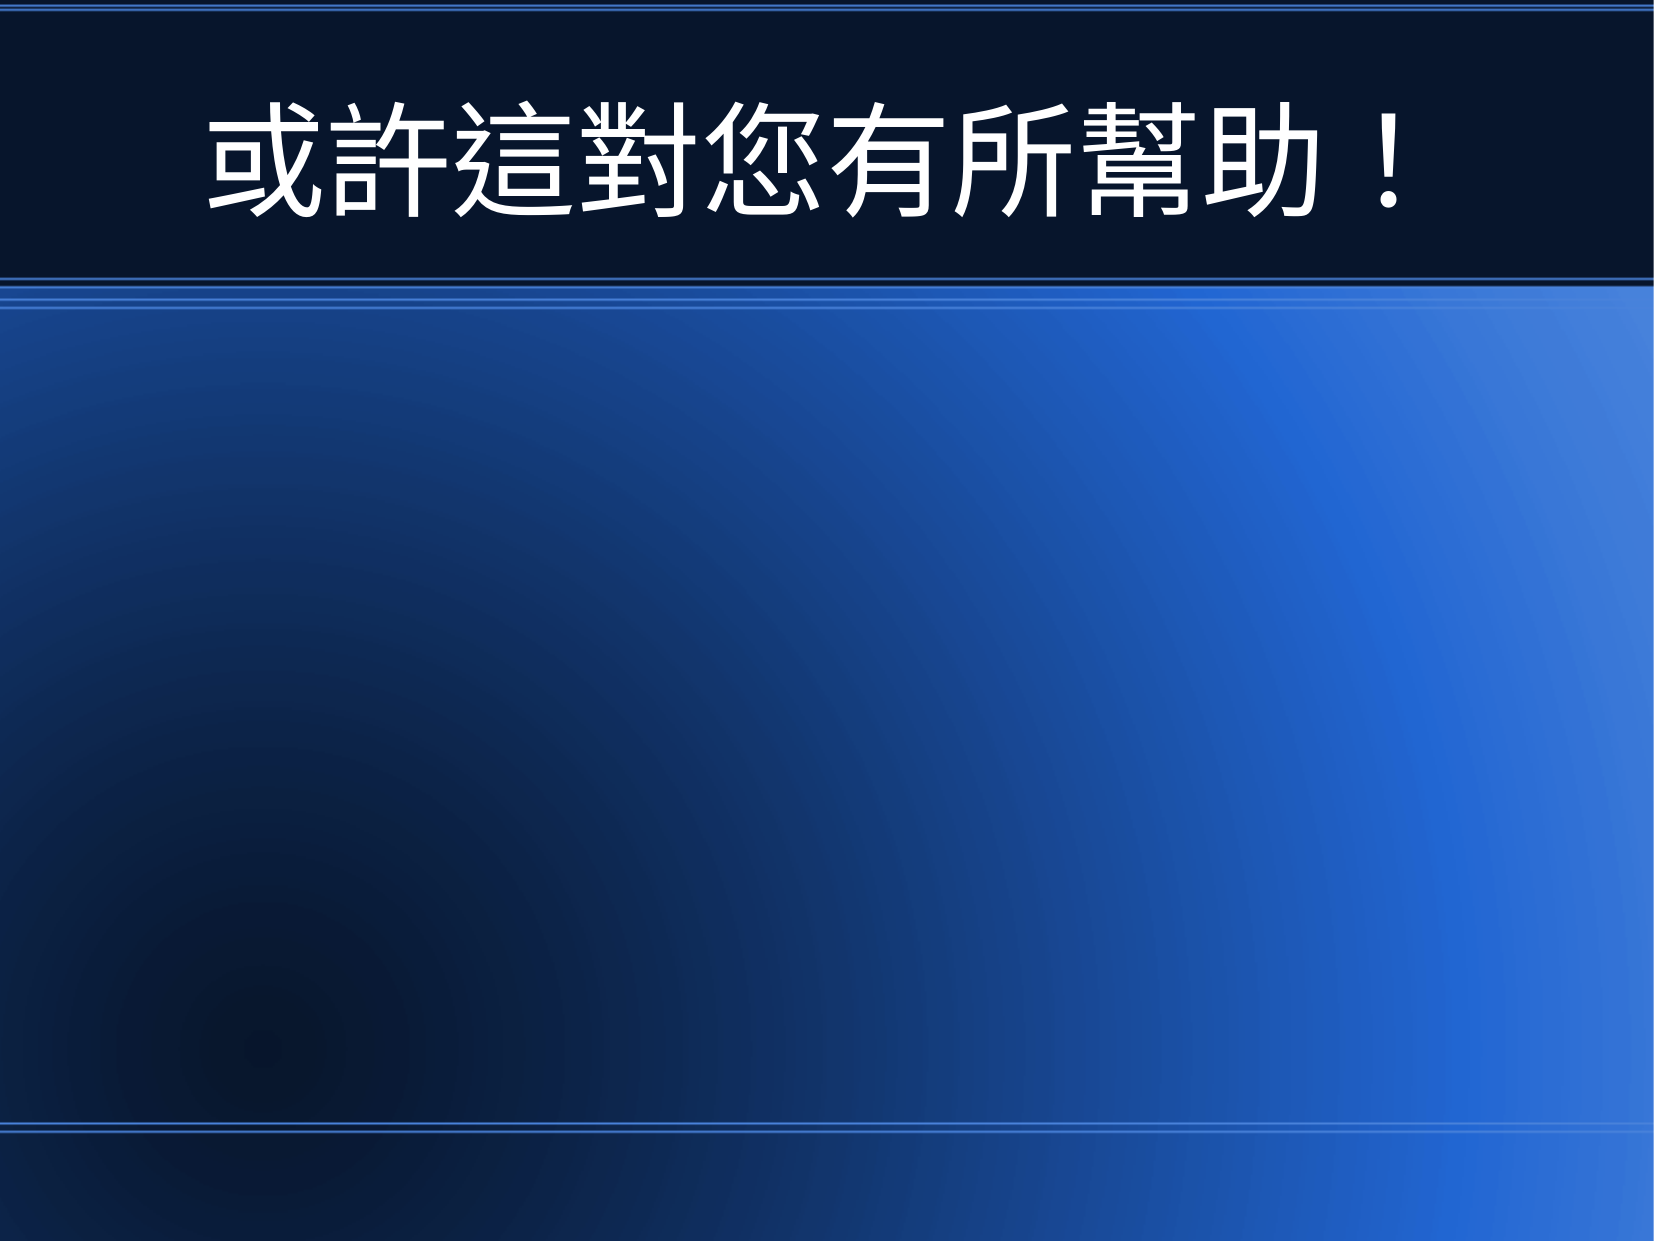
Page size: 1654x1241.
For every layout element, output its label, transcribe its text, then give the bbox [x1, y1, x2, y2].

picture [0, 0, 1654, 1241]
title 或許這對您有所幫助！ [82, 49, 1571, 257]
